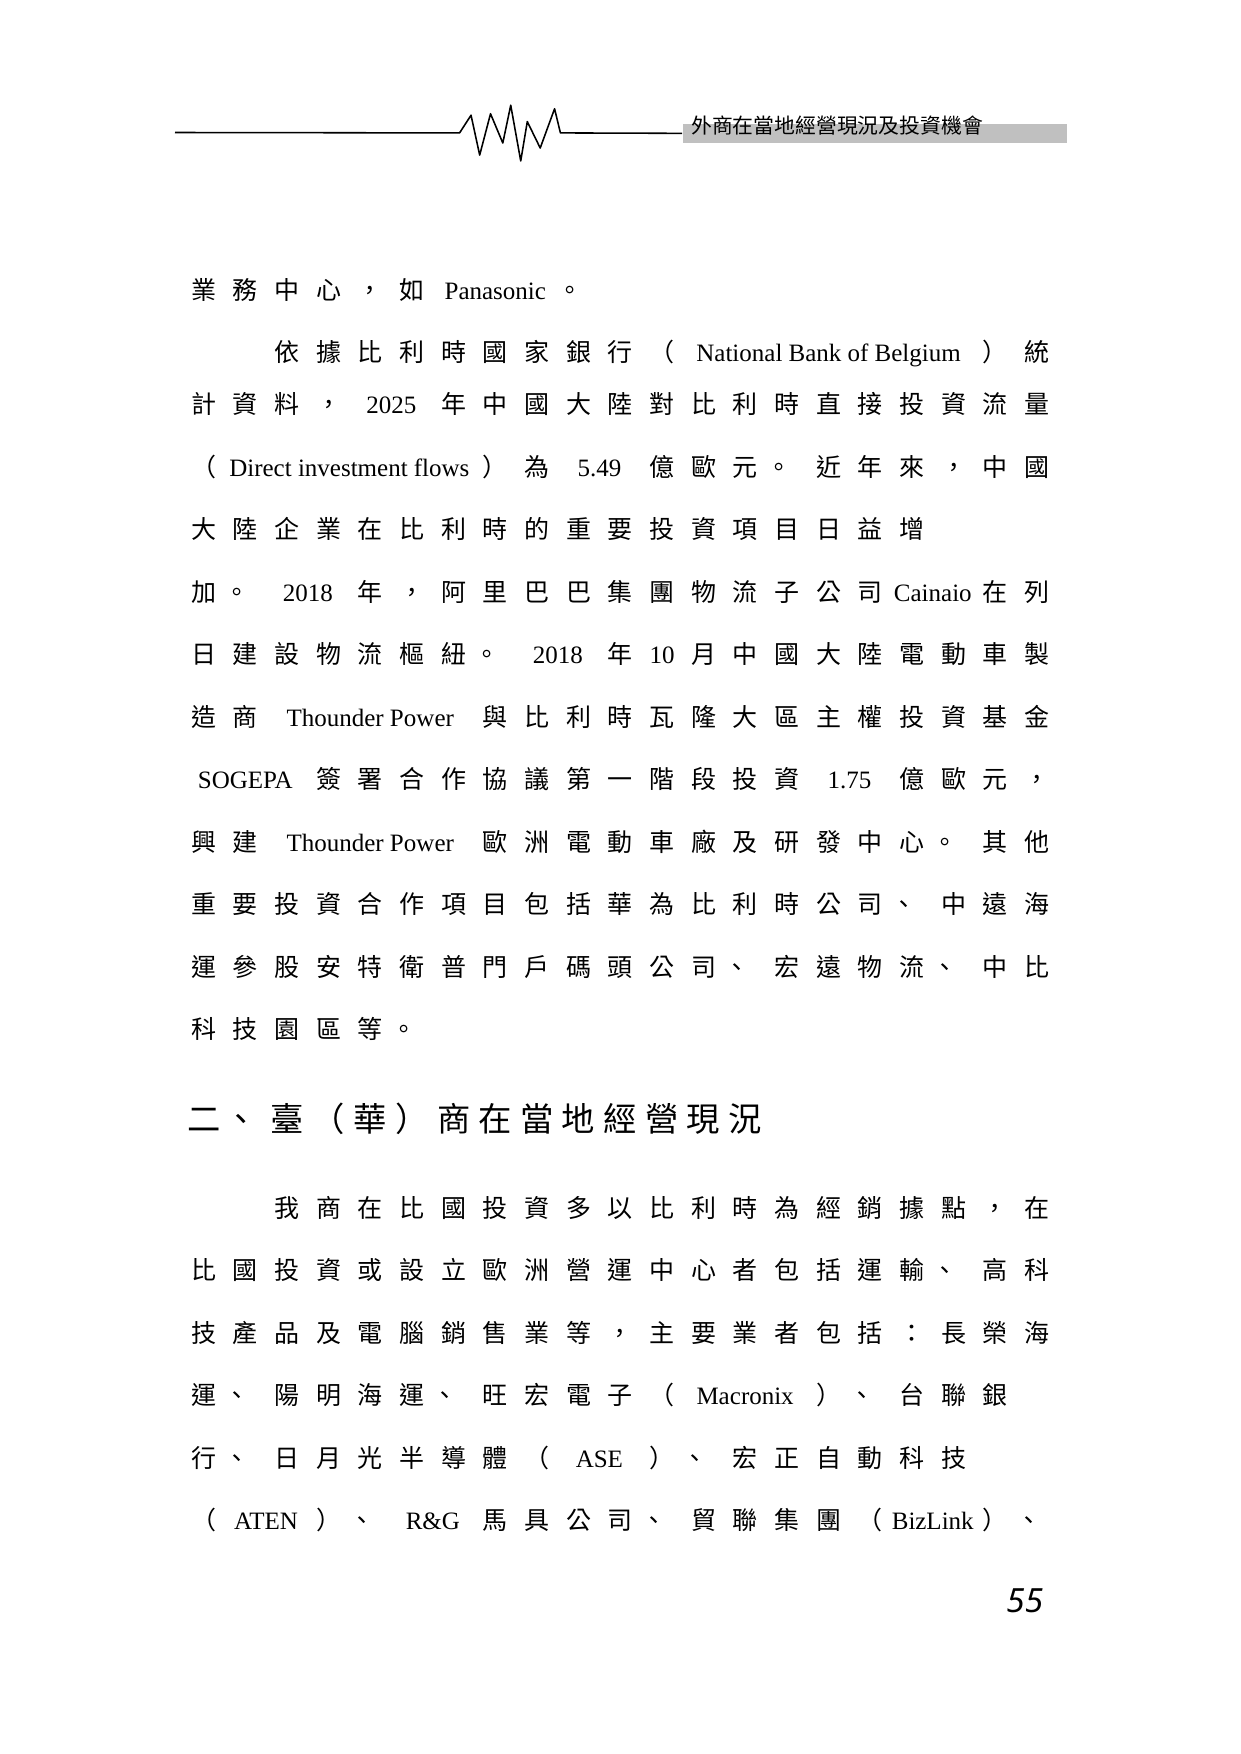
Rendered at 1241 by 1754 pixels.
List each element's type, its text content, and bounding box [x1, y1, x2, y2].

text 我商在比國投資多以比利時為經銷據點，在比國投資或設立歐洲營運中心者包括運輸、高科技產品及電腦銷售業等，主要業者包括：長榮海運、陽明海運、旺宏電子（Macronix）、台聯銀行、日月光半導體（ASE）、宏正自動科技（ATEN）、R&G馬具公司、貿聯集團（BizLink）、 [183, 1165, 1058, 1540]
text 依據比利時國家銀行（National Bank of Belgium）統計資料，2025年中國大陸對比利時直接投資流量（Direct investment flows）為5.49億歐元。近年來，中國大陸企業在比利時的重要投資項目日益增加。2018年，阿里巴巴集團物流子公司Cainaio在列日建設物流樞紐。2018年10月中國大陸電動車製造商Thounder Power與比利時瓦隆大區主權投資基金SOGEPA簽署合作協議第一階段投資1.75億歐元，興建Thounder Power歐洲電動車廠及研發中心。其他重要投資合作項目包括華為比利時公司、中遠海運參股安特衛普門戶碼頭公司、宏遠物流、中比科技園區等。 [183, 299, 1058, 1049]
text 二、臺（華）商在當地經營現況 [183, 1076, 1058, 1138]
text 業務中心，如Panasonic。 [183, 236, 1058, 299]
